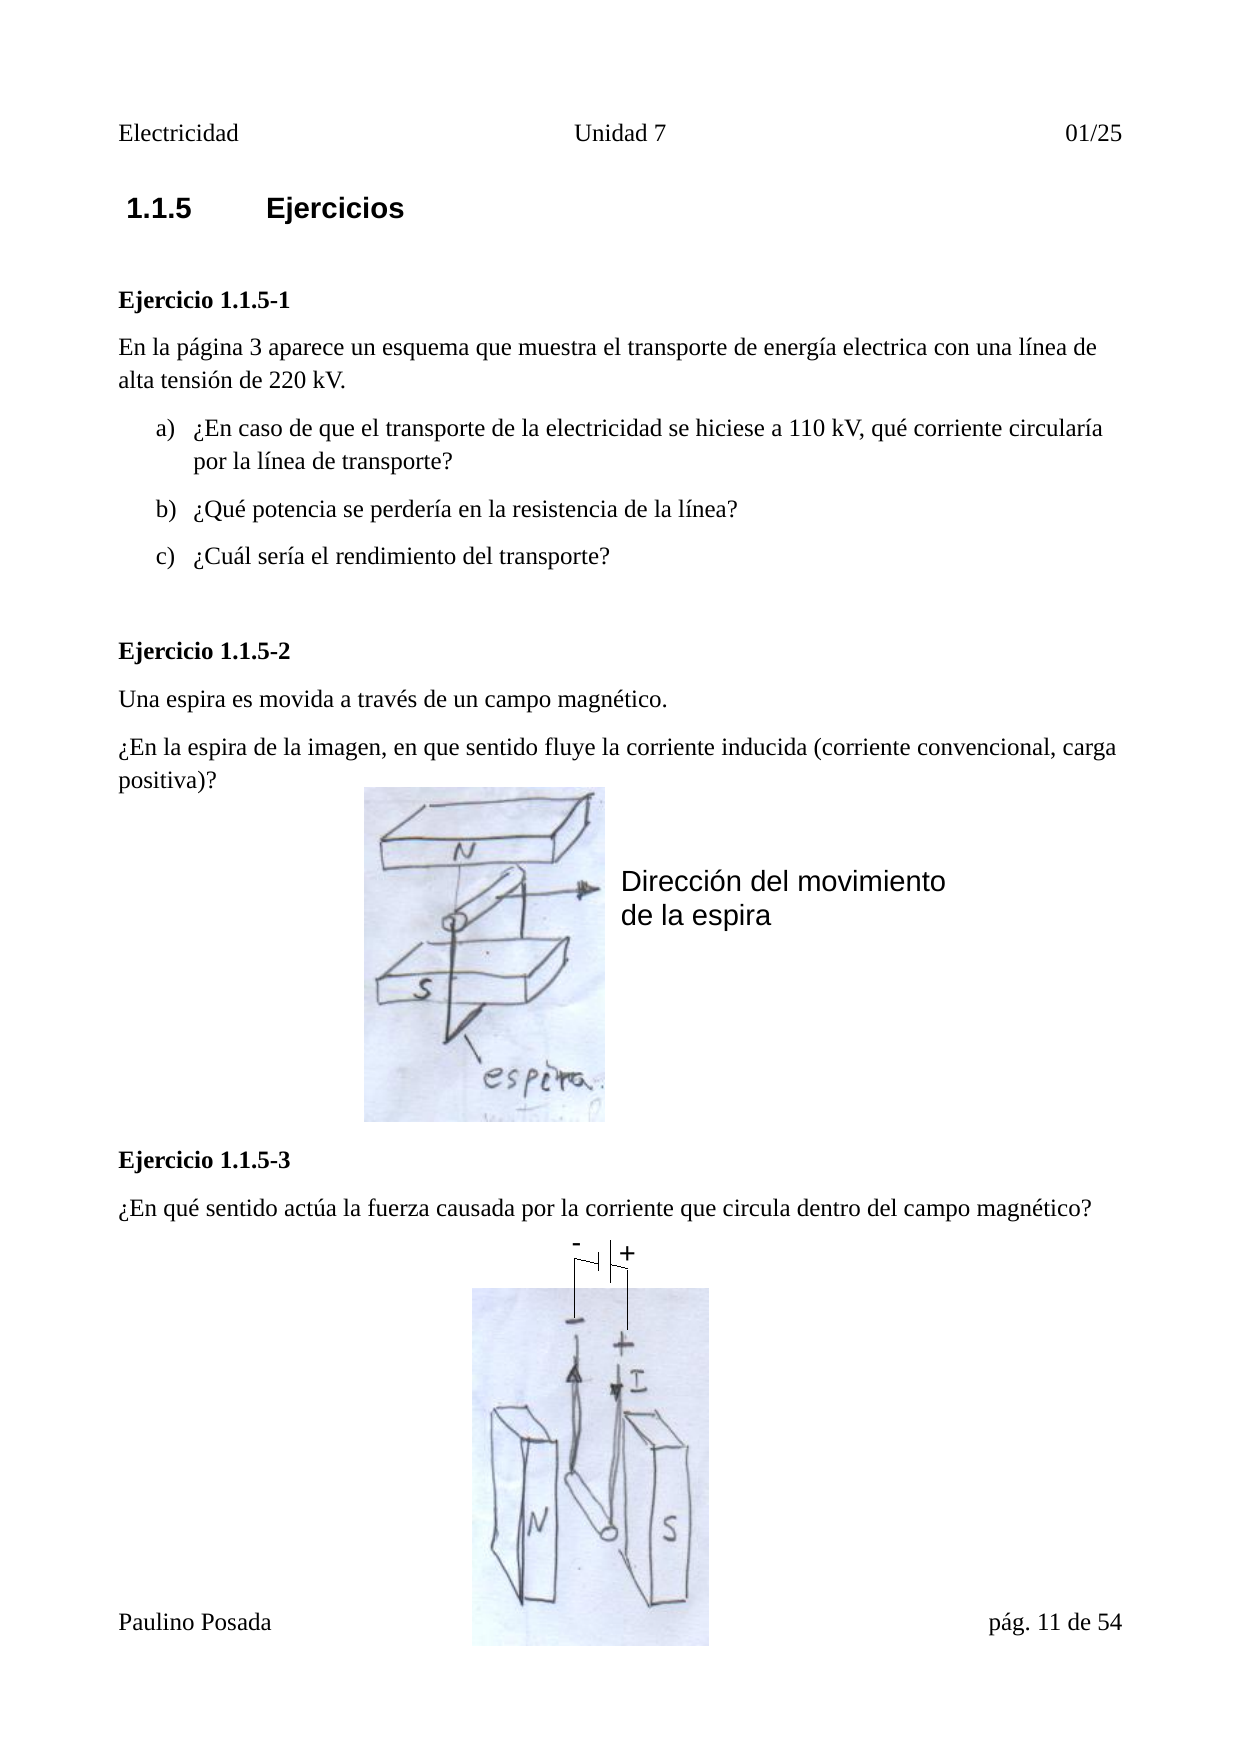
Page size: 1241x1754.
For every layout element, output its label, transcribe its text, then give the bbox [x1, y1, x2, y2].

text ¿En la espira de la imagen, en que sentido fluye la corriente inducida (corriente convencional, carga positiva)? [118, 732, 1122, 793]
subtitle Ejercicios [118, 191, 1122, 225]
list ¿En caso de que el transporte de la electricidad se hiciese a 110 kV, qué corriente circularía por la línea de transporte? [156, 413, 1122, 475]
text Ejercicio 1.1.5-2 [118, 636, 1122, 665]
text Una espira es movida a través de un campo magnético. [118, 684, 1122, 713]
picture [364, 787, 605, 1122]
list ¿Qué potencia se perdería en la resistencia de la línea? [156, 494, 1122, 522]
text En la página 3 aparece un esquema que muestra el transporte de energía electrica con una línea de alta tensión de 220 kV. [118, 332, 1122, 394]
text Ejercicio 1.1.5-1 [118, 285, 1122, 313]
picture [472, 1288, 709, 1646]
text ¿En qué sentido actúa la fuerza causada por la corriente que circula dentro del campo magnético? [118, 1193, 1122, 1222]
text Ejercicio 1.1.5-3 [118, 1146, 1122, 1174]
list ¿Cuál sería el rendimiento del transporte? [156, 541, 1122, 570]
